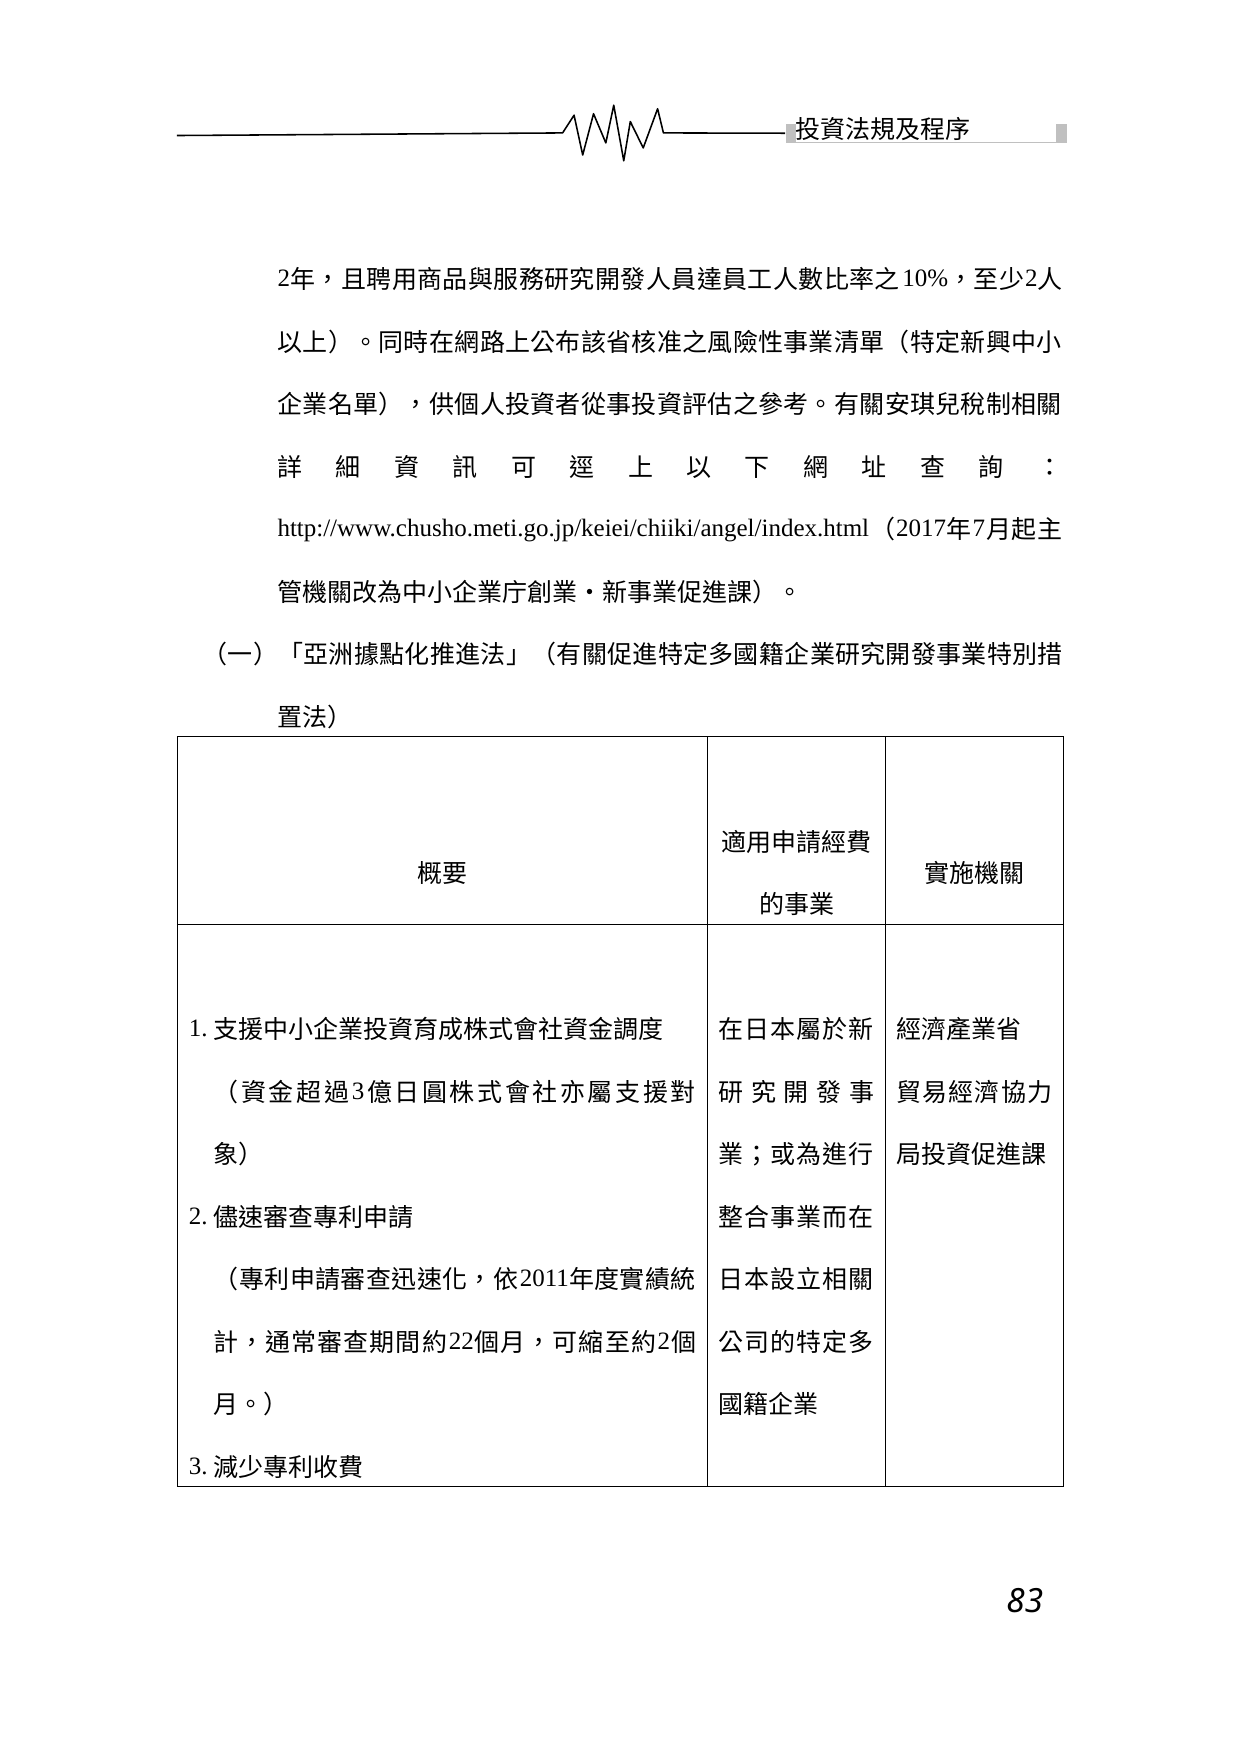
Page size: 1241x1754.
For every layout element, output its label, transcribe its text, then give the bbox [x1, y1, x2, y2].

table_header 概要 [178, 737, 707, 924]
table_cell 1. 支援中小企業投資育成株式會社資金調度 （資金超過3億日圓株式會社亦屬支援對象） 2. 儘速審查專利申請 （專利申請審查迅速化，依2011年度實績統計，通常審查期間約22個月，可縮至約2個月。） 3. 減少專利收費 [178, 925, 707, 1486]
table_cell 在日本屬於新研究開發事業；或為進行整合事業而在日本設立相關公司的特定多國籍企業 [708, 925, 885, 1486]
table_header 適用申請經費的事業 [708, 737, 885, 924]
table_header 實施機關 [886, 737, 1063, 924]
text 2年，且聘用商品與服務研究開發人員達員工人數比率之10%，至少2人以上）。同時在網路上公布該省核准之風險性事業清單（特定新興中小企業名單），供個人投資者從事投資評估之參考。有關安琪兒稅制相關詳細資訊可逕上以下網址查詢： http://www.chusho.meti.go.jp/keiei/chiiki/angel/index.html（2017年7月起主管機關改為中小企業庁創業・新事業促進課）。 [277, 236, 1063, 611]
table_cell 經濟產業省 貿易經濟協力局投資促進課 [886, 925, 1063, 1486]
text （一）「亞洲據點化推進法」（有關促進特定多國籍企業研究開發事業特別措置法） [202, 611, 1063, 736]
